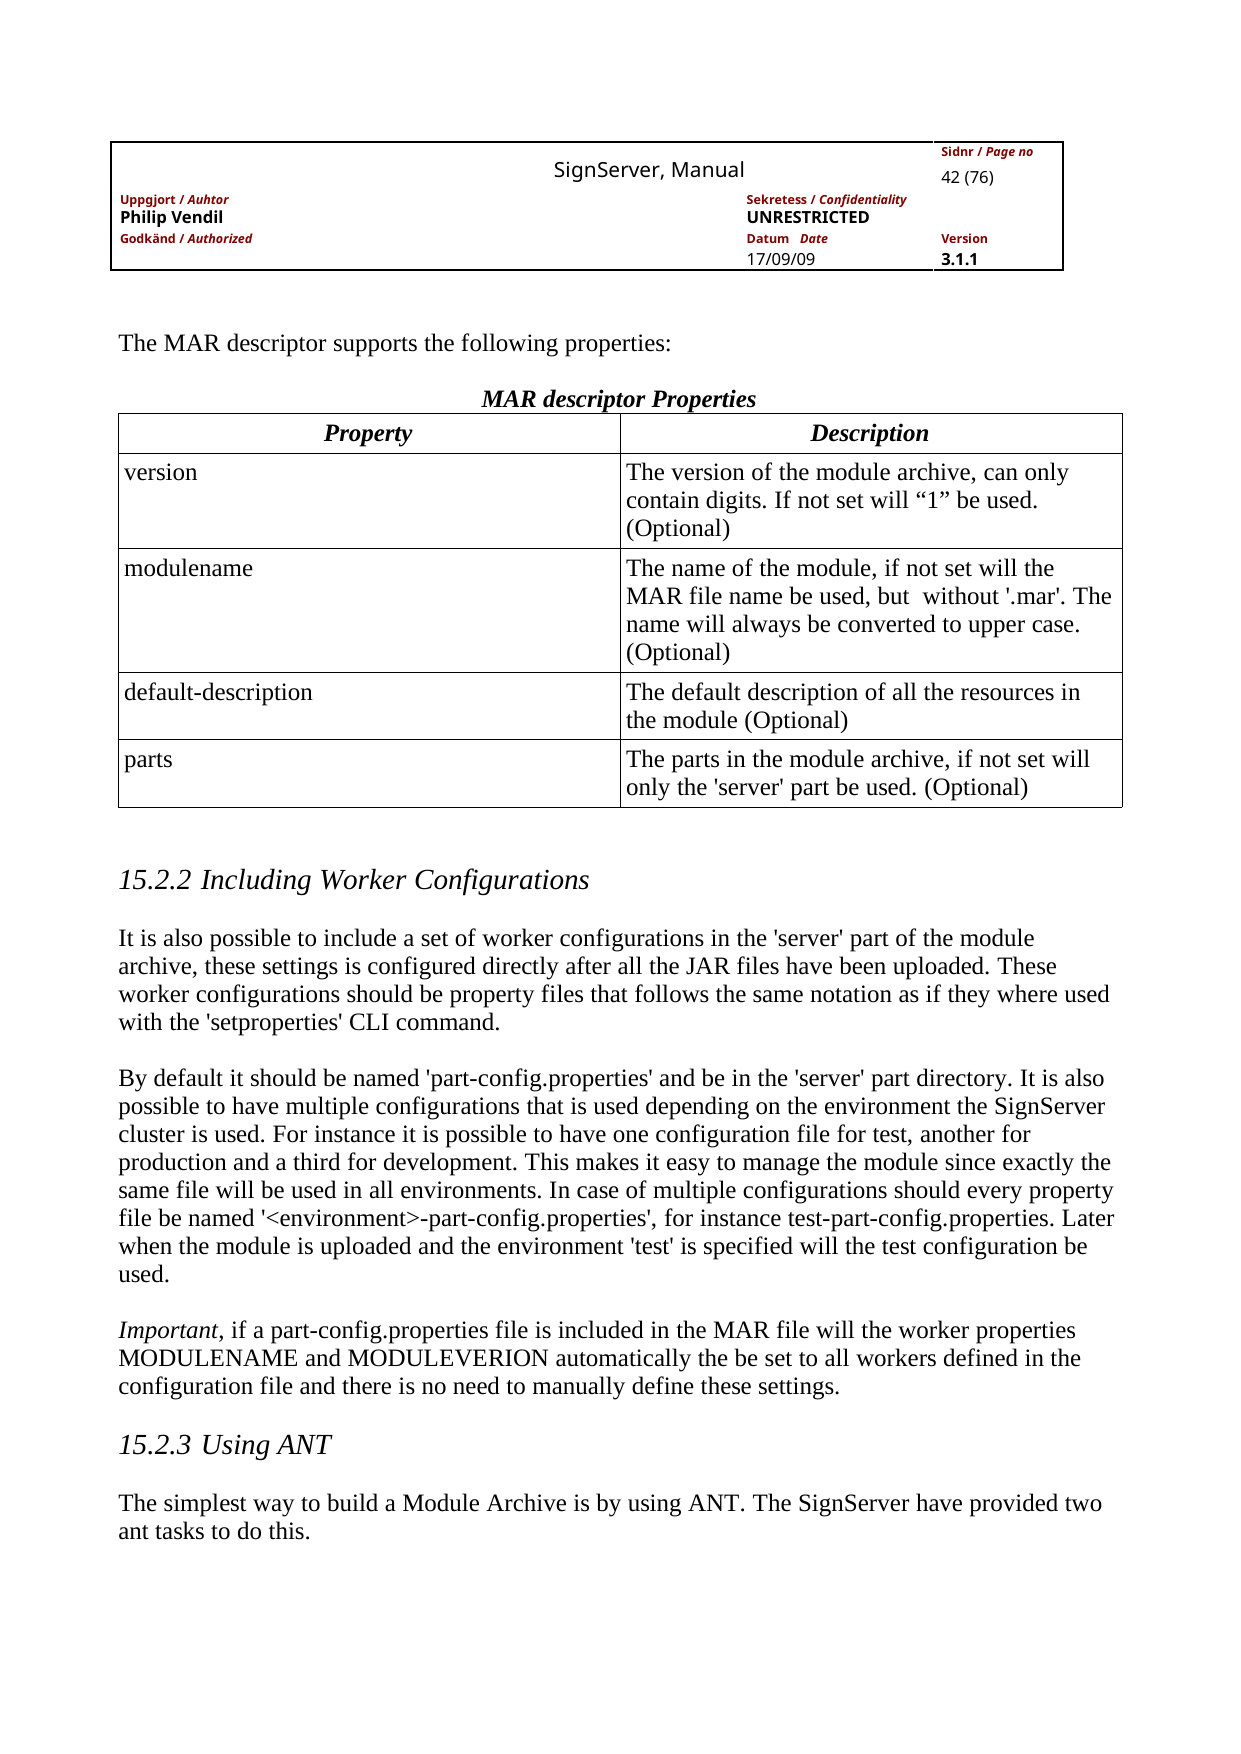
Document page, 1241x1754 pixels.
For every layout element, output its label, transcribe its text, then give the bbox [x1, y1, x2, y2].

table_header Description [621, 414, 1122, 453]
subtitle Using ANT [118, 1428, 1122, 1461]
text The MAR descriptor supports the following properties: [118, 329, 1122, 357]
table_cell The parts in the module archive, if not set will only the 'server' part be used. (Optional) [621, 740, 1122, 807]
table_cell parts [119, 740, 620, 807]
table_cell default-description [119, 673, 620, 739]
subtitle Including Worker Configurations [118, 863, 1122, 896]
table_cell The version of the module archive, can only contain digits. If not set will “1” be used. (Optional) [621, 454, 1122, 548]
table_cell modulename [119, 549, 620, 672]
table_cell The default description of all the resources in the module (Optional) [621, 673, 1122, 739]
text The simplest way to build a Module Archive is by using ANT. The SignServer have provided two ant tasks to do this. [118, 1488, 1122, 1544]
text By default it should be named 'part-config.properties' and be in the 'server' part directory. It is also possible to have multiple configurations that is used depending on the environment the SignServer cluster is used. For instance it is possible to have one configuration file for test, another for production and a third for development. This makes it easy to manage the module since exactly the same file will be used in all environments. In case of multiple configurations should every property file be named '<environment>-part-config.properties', for instance test-part-config.properties. Later when the module is uploaded and the environment 'test' is specified will the test configuration be used. [118, 1064, 1122, 1288]
text Important, if a part-config.properties file is included in the MAR file will the worker properties MODULENAME and MODULEVERION automatically the be set to all workers defined in the configuration file and there is no need to manually define these settings. [118, 1316, 1122, 1400]
table_header Property [119, 414, 620, 453]
text It is also possible to include a set of worker configurations in the 'server' part of the module archive, these settings is configured directly after all the JAR files have been uploaded. These worker configurations should be property files that follows the same notation as if they where used with the 'setproperties' CLI command. [118, 924, 1122, 1036]
table_cell The name of the module, if not set will the MAR file name be used, but without '.mar'. The name will always be converted to upper case. (Optional) [621, 549, 1122, 672]
table_cell version [119, 454, 620, 548]
text MAR descriptor Properties [118, 385, 1122, 413]
